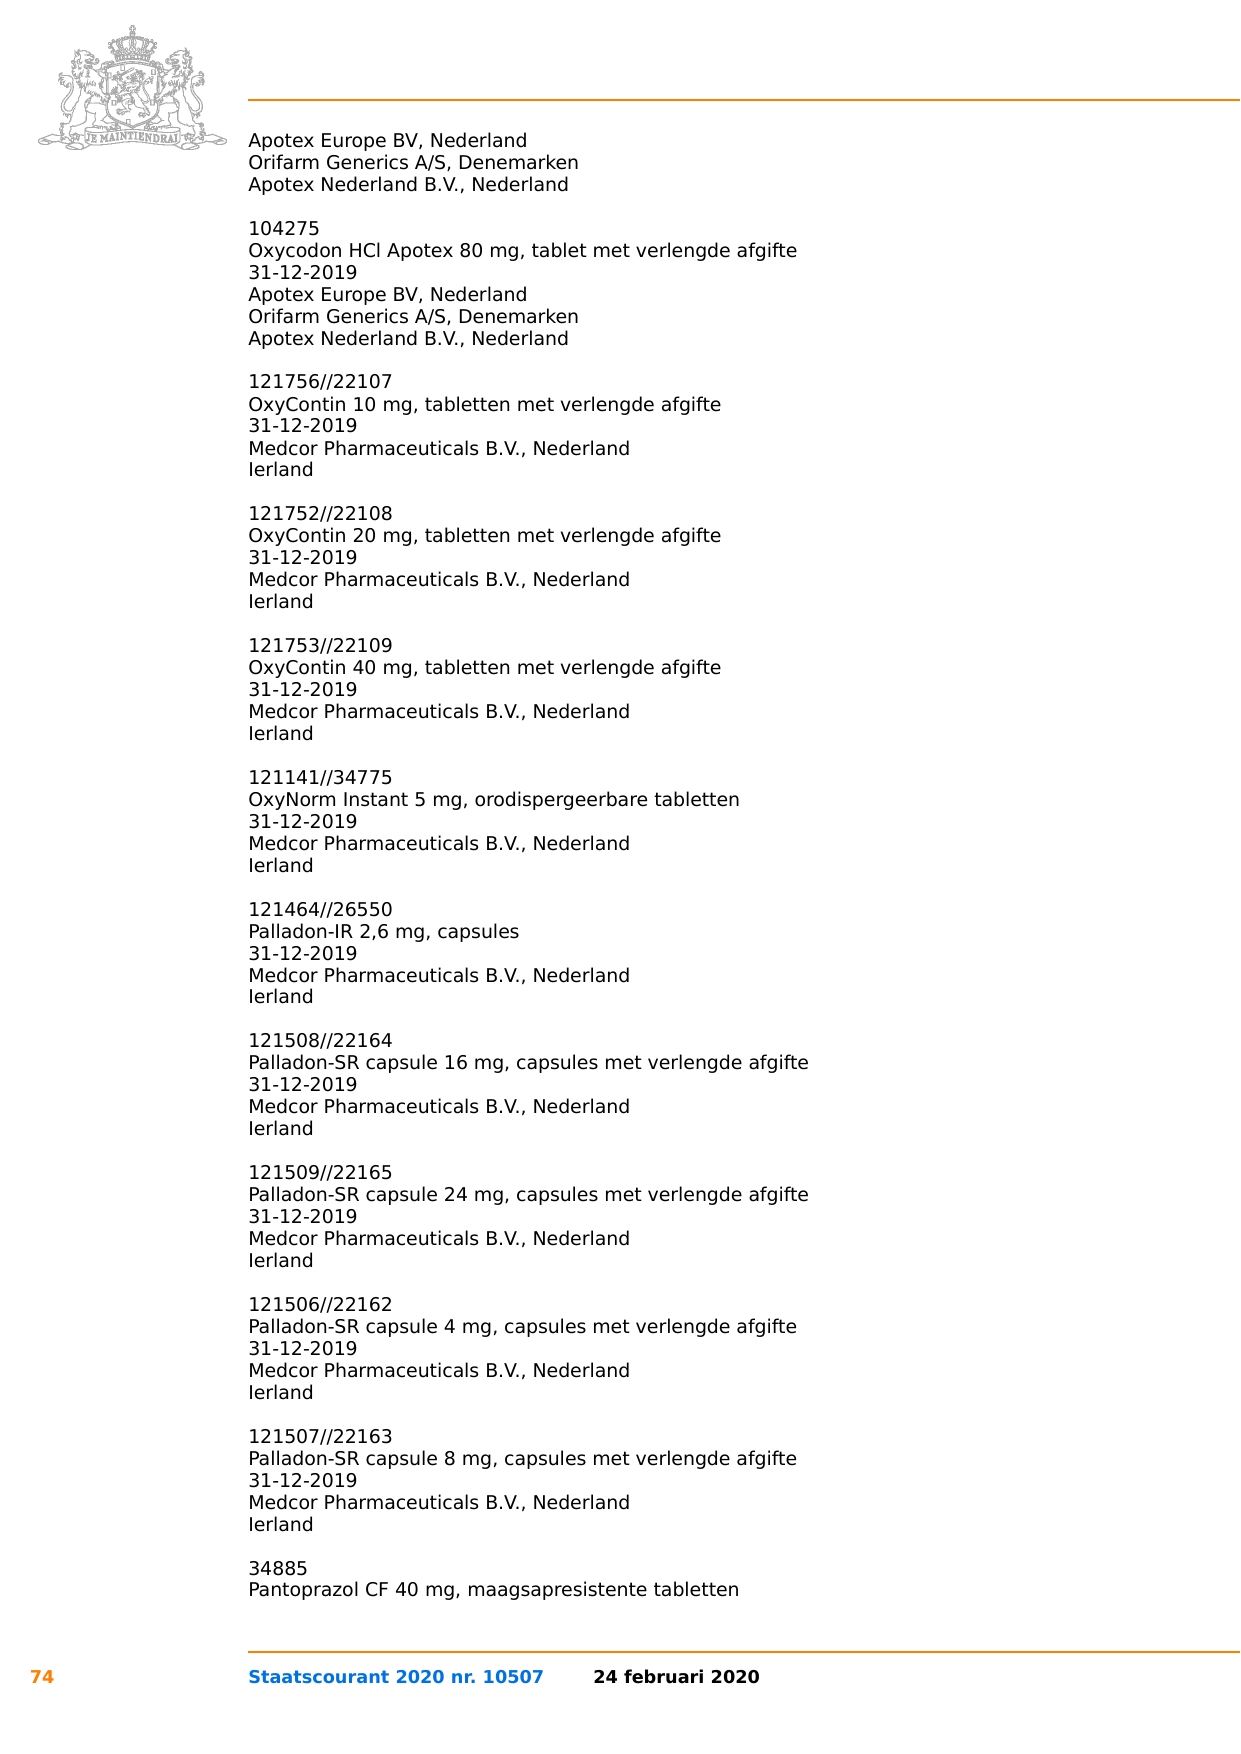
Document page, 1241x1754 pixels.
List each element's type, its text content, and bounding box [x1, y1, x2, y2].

text Medcor Pharmaceuticals B.V., Nederland [248, 1096, 1163, 1118]
text Ierland [248, 1382, 1163, 1404]
text Ierland [248, 1118, 1163, 1140]
text Palladon-SR capsule 16 mg, capsules met verlengde afgifte [248, 1052, 1163, 1074]
text Palladon-IR 2,6 mg, capsules [248, 921, 1163, 942]
text OxyContin 20 mg, tabletten met verlengde afgifte [248, 525, 1163, 547]
text Apotex Europe BV, Nederland [248, 284, 1163, 306]
text 31-12-2019 [248, 1074, 1163, 1096]
text 121508//22164 [248, 1030, 1163, 1052]
text Ierland [248, 1250, 1163, 1272]
text 121141//34775 [248, 767, 1163, 789]
text Ierland [248, 1513, 1163, 1536]
text Palladon-SR capsule 4 mg, capsules met verlengde afgifte [248, 1316, 1163, 1338]
text Orifarm Generics A/S, Denemarken [248, 152, 1163, 174]
text 104275 [248, 218, 1163, 240]
text Medcor Pharmaceuticals B.V., Nederland [248, 964, 1163, 986]
text 121509//22165 [248, 1162, 1163, 1184]
text Ierland [248, 459, 1163, 481]
text Ierland [248, 591, 1163, 613]
text Medcor Pharmaceuticals B.V., Nederland [248, 833, 1163, 855]
text Apotex Nederland B.V., Nederland [248, 174, 1163, 196]
text Medcor Pharmaceuticals B.V., Nederland [248, 701, 1163, 723]
text 121506//22162 [248, 1294, 1163, 1316]
text Medcor Pharmaceuticals B.V., Nederland [248, 1492, 1163, 1513]
text 31-12-2019 [248, 942, 1163, 964]
text 31-12-2019 [248, 811, 1163, 833]
text 31-12-2019 [248, 415, 1163, 437]
text 121464//26550 [248, 898, 1163, 921]
text Medcor Pharmaceuticals B.V., Nederland [248, 437, 1163, 459]
text Medcor Pharmaceuticals B.V., Nederland [248, 1228, 1163, 1250]
text Ierland [248, 723, 1163, 745]
text 34885 [248, 1557, 1163, 1579]
text 121752//22108 [248, 503, 1163, 525]
text Apotex Nederland B.V., Nederland [248, 328, 1163, 349]
text 121507//22163 [248, 1426, 1163, 1448]
text 31-12-2019 [248, 547, 1163, 569]
text Apotex Europe BV, Nederland [248, 130, 1163, 152]
text Medcor Pharmaceuticals B.V., Nederland [248, 1360, 1163, 1382]
text Ierland [248, 855, 1163, 877]
text Medcor Pharmaceuticals B.V., Nederland [248, 569, 1163, 591]
text OxyNorm Instant 5 mg, orodispergeerbare tabletten [248, 789, 1163, 811]
picture [38, 25, 227, 150]
text 31-12-2019 [248, 1469, 1163, 1492]
text Oxycodon HCl Apotex 80 mg, tablet met verlengde afgifte [248, 240, 1163, 262]
text 31-12-2019 [248, 1206, 1163, 1228]
text Orifarm Generics A/S, Denemarken [248, 306, 1163, 328]
text Palladon-SR capsule 24 mg, capsules met verlengde afgifte [248, 1184, 1163, 1206]
text OxyContin 40 mg, tabletten met verlengde afgifte [248, 657, 1163, 679]
text 121756//22107 [248, 371, 1163, 393]
text 121753//22109 [248, 635, 1163, 657]
text OxyContin 10 mg, tabletten met verlengde afgifte [248, 393, 1163, 415]
text 31-12-2019 [248, 1338, 1163, 1360]
text Pantoprazol CF 40 mg, maagsapresistente tabletten [248, 1579, 1163, 1601]
text Ierland [248, 986, 1163, 1008]
text 31-12-2019 [248, 679, 1163, 701]
text Palladon-SR capsule 8 mg, capsules met verlengde afgifte [248, 1448, 1163, 1469]
text 31-12-2019 [248, 262, 1163, 284]
